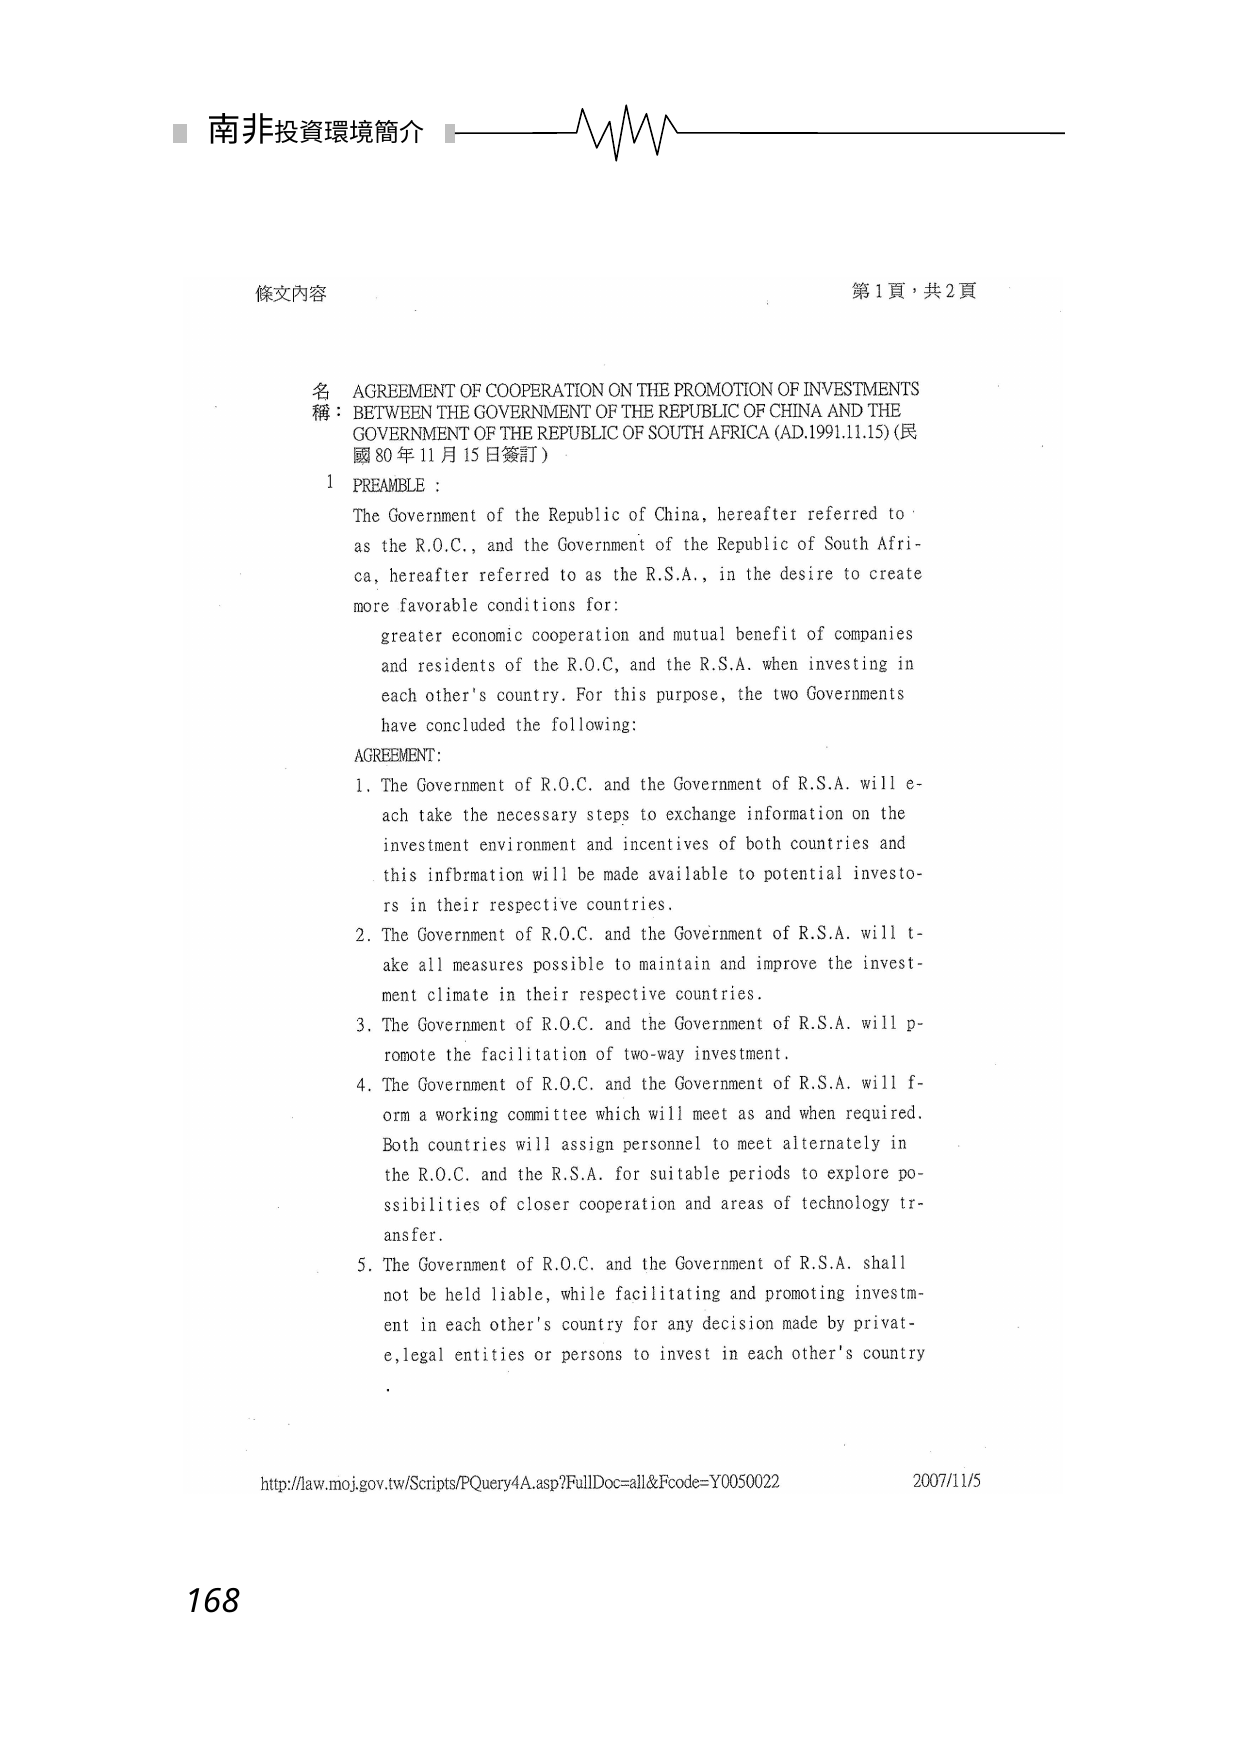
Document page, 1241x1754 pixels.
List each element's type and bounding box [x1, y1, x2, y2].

picture [182, 277, 1063, 1494]
